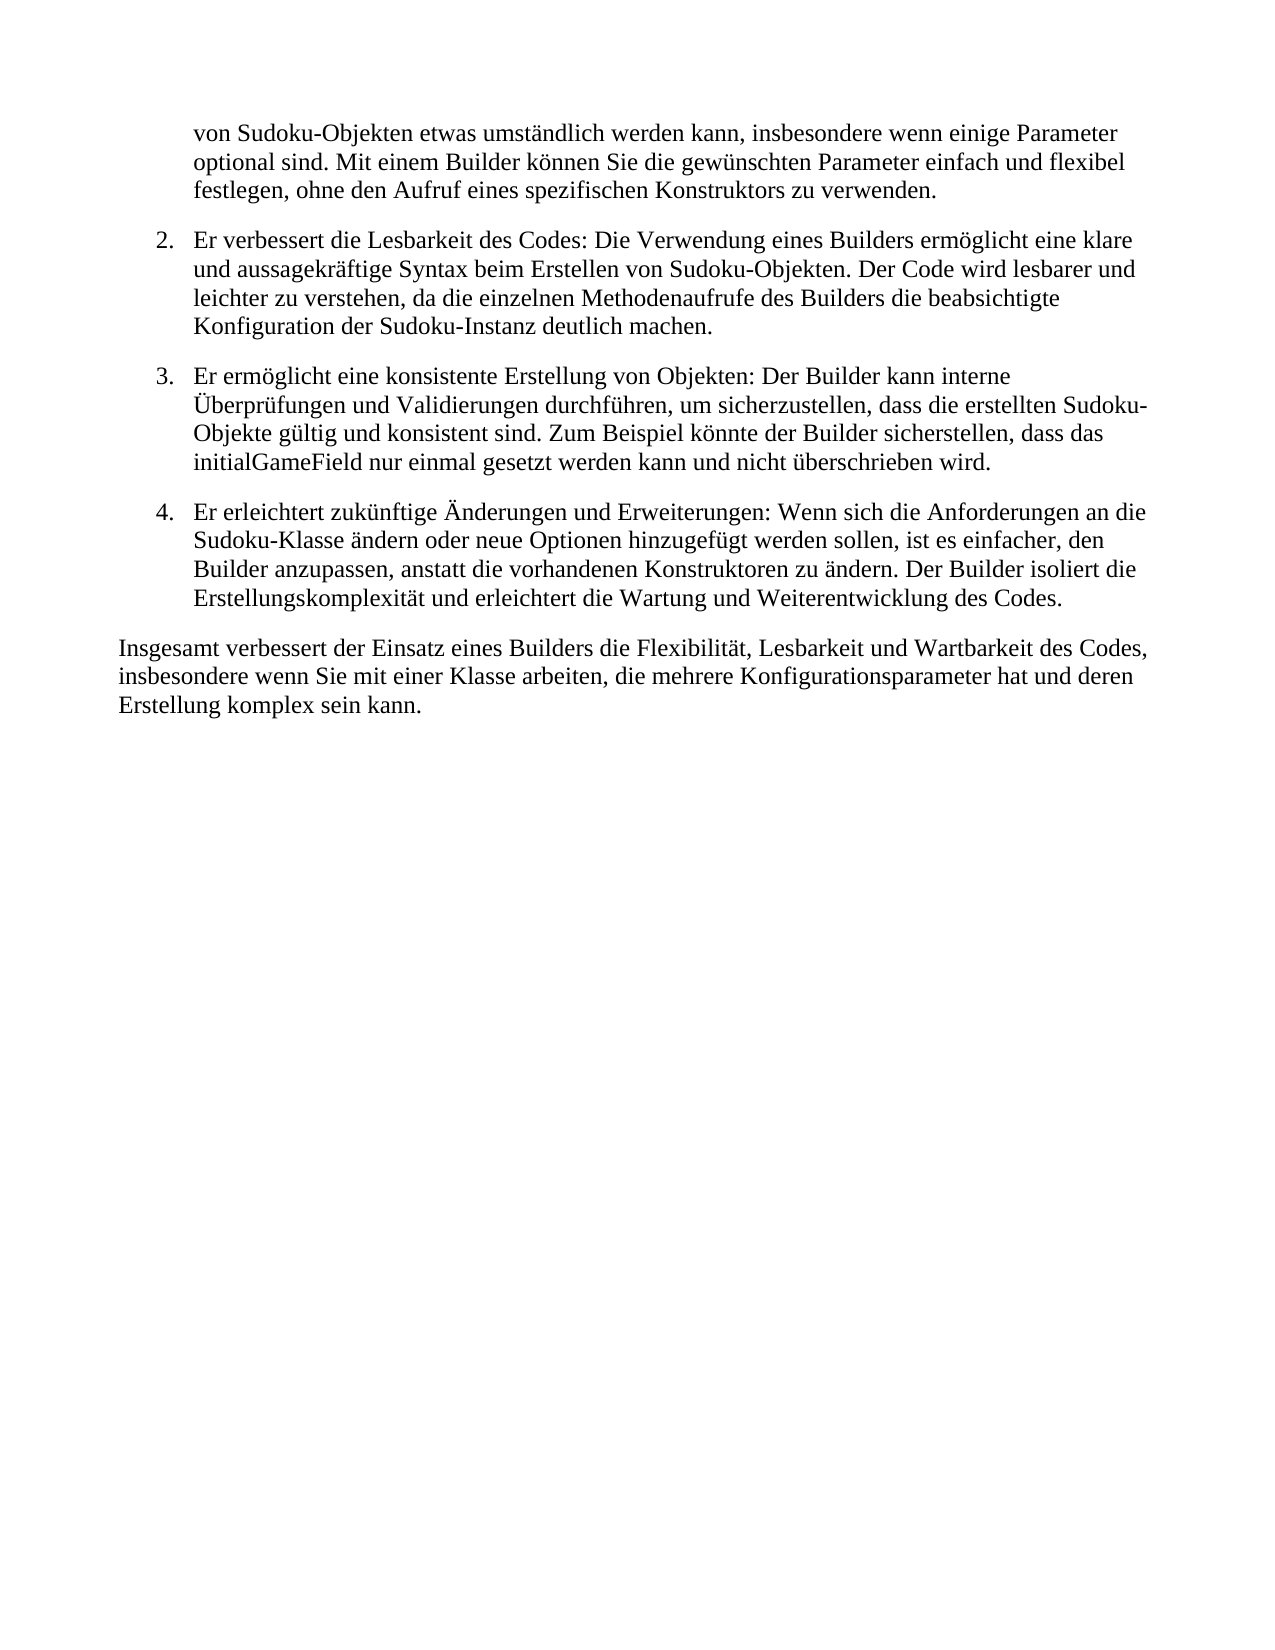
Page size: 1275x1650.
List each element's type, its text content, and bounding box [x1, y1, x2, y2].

list Er erleichtert zukünftige Änderungen und Erweiterungen: Wenn sich die Anforderungen an die Sudoku-Klasse ändern oder neue Optionen hinzugefügt werden sollen, ist es einfacher, den Builder anzupassen, anstatt die vorhandenen Konstruktoren zu ändern. Der Builder isoliert die Erstellungskomplexität und erleichtert die Wartung und Weiterentwicklung des Codes. [156, 497, 1157, 612]
text Insgesamt verbessert der Einsatz eines Builders die Flexibilität, Lesbarkeit und Wartbarkeit des Codes, insbesondere wenn Sie mit einer Klasse arbeiten, die mehrere Konfigurationsparameter hat und deren Erstellung komplex sein kann. [118, 633, 1157, 719]
list Er ermöglicht eine konsistente Erstellung von Objekten: Der Builder kann interne Überprüfungen und Validierungen durchführen, um sicherzustellen, dass die erstellten Sudoku-Objekte gültig und konsistent sind. Zum Beispiel könnte der Builder sicherstellen, dass das initialGameField nur einmal gesetzt werden kann und nicht überschrieben wird. [156, 361, 1157, 476]
list Er verbessert die Lesbarkeit des Codes: Die Verwendung eines Builders ermöglicht eine klare und aussagekräftige Syntax beim Erstellen von Sudoku-Objekten. Der Code wird lesbarer und leichter zu verstehen, da die einzelnen Methodenaufrufe des Builders die beabsichtigte Konfiguration der Sudoku-Instanz deutlich machen. [156, 225, 1157, 340]
list von Sudoku-Objekten etwas umständlich werden kann, insbesondere wenn einige Parameter optional sind. Mit einem Builder können Sie die gewünschten Parameter einfach und flexibel festlegen, ohne den Aufruf eines spezifischen Konstruktors zu verwenden. [156, 118, 1157, 204]
